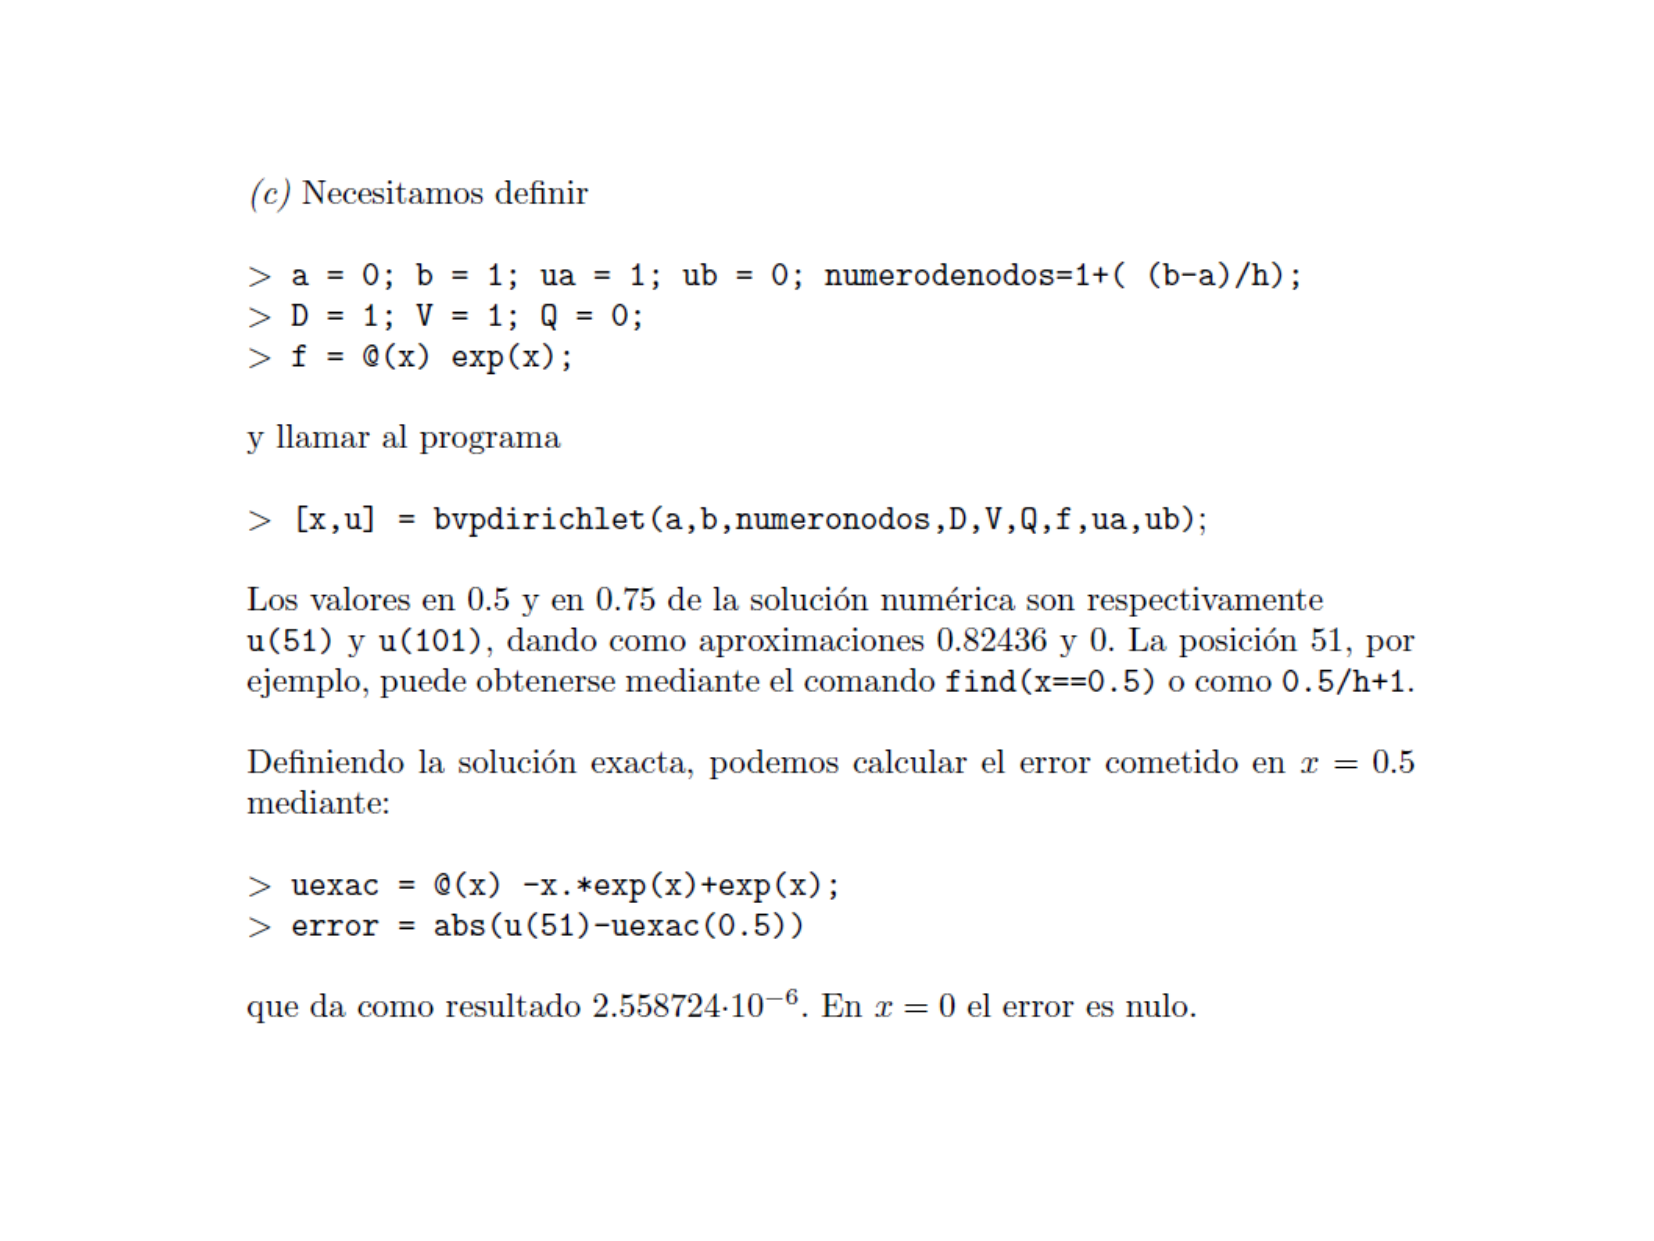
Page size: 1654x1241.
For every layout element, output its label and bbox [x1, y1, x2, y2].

picture [148, 165, 1505, 1075]
